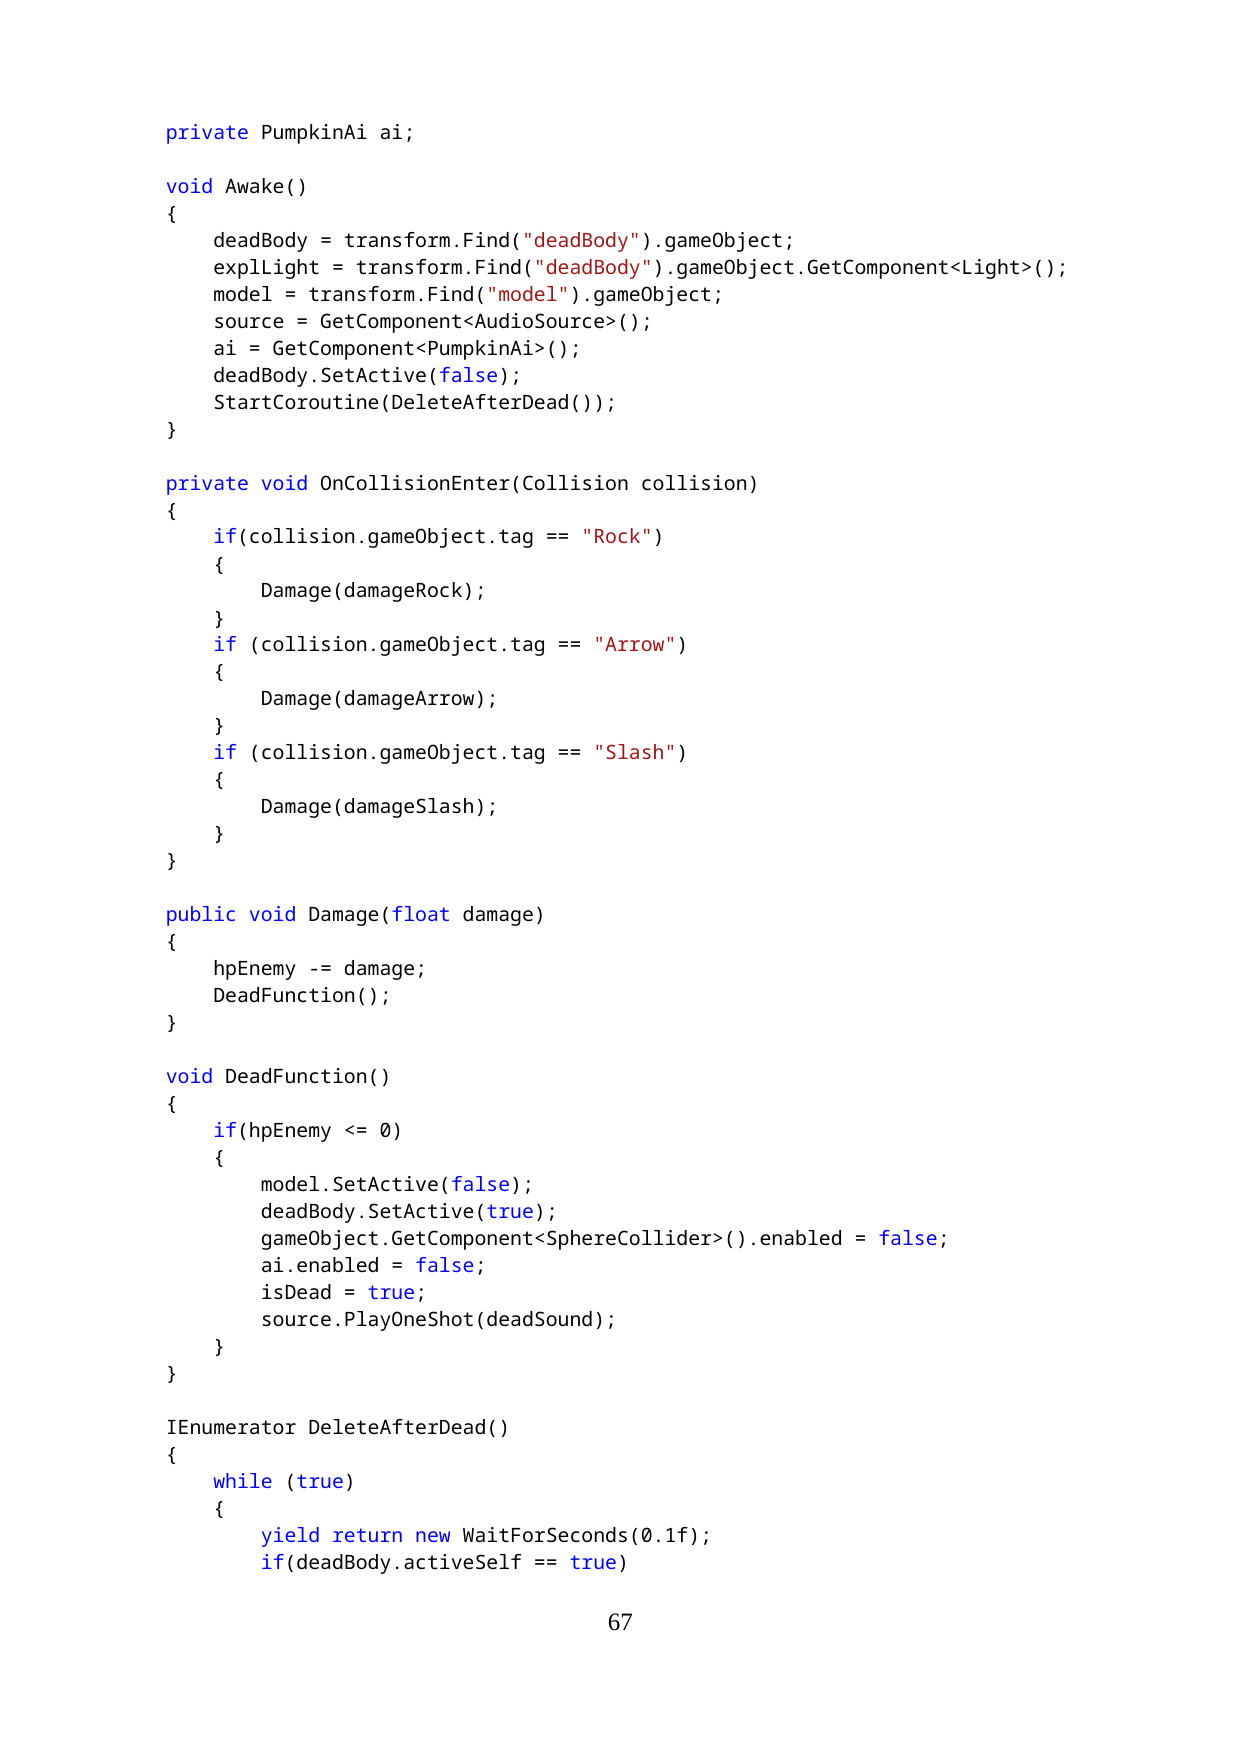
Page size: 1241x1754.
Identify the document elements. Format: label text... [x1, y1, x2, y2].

text { [118, 199, 1122, 226]
text public void Damage(float damage) [118, 901, 1122, 927]
text { [118, 766, 1122, 793]
text model = transform.Find("model").gameObject; [118, 280, 1122, 307]
text gameObject.GetComponent<SphereCollider>().enabled = false; [118, 1224, 1122, 1251]
text void DeadFunction() [118, 1062, 1122, 1089]
text ai.enabled = false; [118, 1251, 1122, 1278]
text deadBody = transform.Find("deadBody").gameObject; [118, 226, 1122, 253]
text IEnumerator DeleteAfterDead() [118, 1413, 1122, 1440]
text { [118, 1089, 1122, 1116]
text } [118, 819, 1122, 847]
text } [118, 604, 1122, 631]
text source.PlayOneShot(deadSound); [118, 1305, 1122, 1332]
text if(deadBody.activeSelf == true) [118, 1548, 1122, 1575]
text if(hpEnemy <= 0) [118, 1116, 1122, 1143]
text { [118, 1143, 1122, 1170]
text DeadFunction(); [118, 981, 1122, 1008]
text void Awake() [118, 172, 1122, 199]
text { [118, 496, 1122, 523]
text explLight = transform.Find("deadBody").gameObject.GetComponent<Light>(); [118, 253, 1122, 280]
text Damage(damageSlash); [118, 793, 1122, 819]
text } [118, 1332, 1122, 1359]
text hpEnemy -= damage; [118, 954, 1122, 981]
text { [118, 927, 1122, 954]
text private PumpkinAi ai; [118, 118, 1122, 145]
text } [118, 415, 1122, 442]
text { [118, 1440, 1122, 1467]
text while (true) [118, 1467, 1122, 1494]
text StartCoroutine(DeleteAfterDead()); [118, 388, 1122, 415]
text deadBody.SetActive(false); [118, 361, 1122, 388]
text isDead = true; [118, 1278, 1122, 1305]
text } [118, 1359, 1122, 1386]
text ai = GetComponent<PumpkinAi>(); [118, 334, 1122, 361]
text source = GetComponent<AudioSource>(); [118, 307, 1122, 334]
text if(collision.gameObject.tag == "Rock") [118, 523, 1122, 550]
text if (collision.gameObject.tag == "Arrow") [118, 631, 1122, 658]
text } [118, 1008, 1122, 1035]
text Damage(damageArrow); [118, 685, 1122, 712]
text if (collision.gameObject.tag == "Slash") [118, 739, 1122, 766]
text } [118, 847, 1122, 873]
text { [118, 550, 1122, 577]
text private void OnCollisionEnter(Collision collision) [118, 469, 1122, 496]
text { [118, 1494, 1122, 1521]
text { [118, 658, 1122, 685]
text yield return new WaitForSeconds(0.1f); [118, 1521, 1122, 1548]
text Damage(damageRock); [118, 577, 1122, 604]
text deadBody.SetActive(true); [118, 1197, 1122, 1224]
text } [118, 712, 1122, 739]
text model.SetActive(false); [118, 1170, 1122, 1197]
